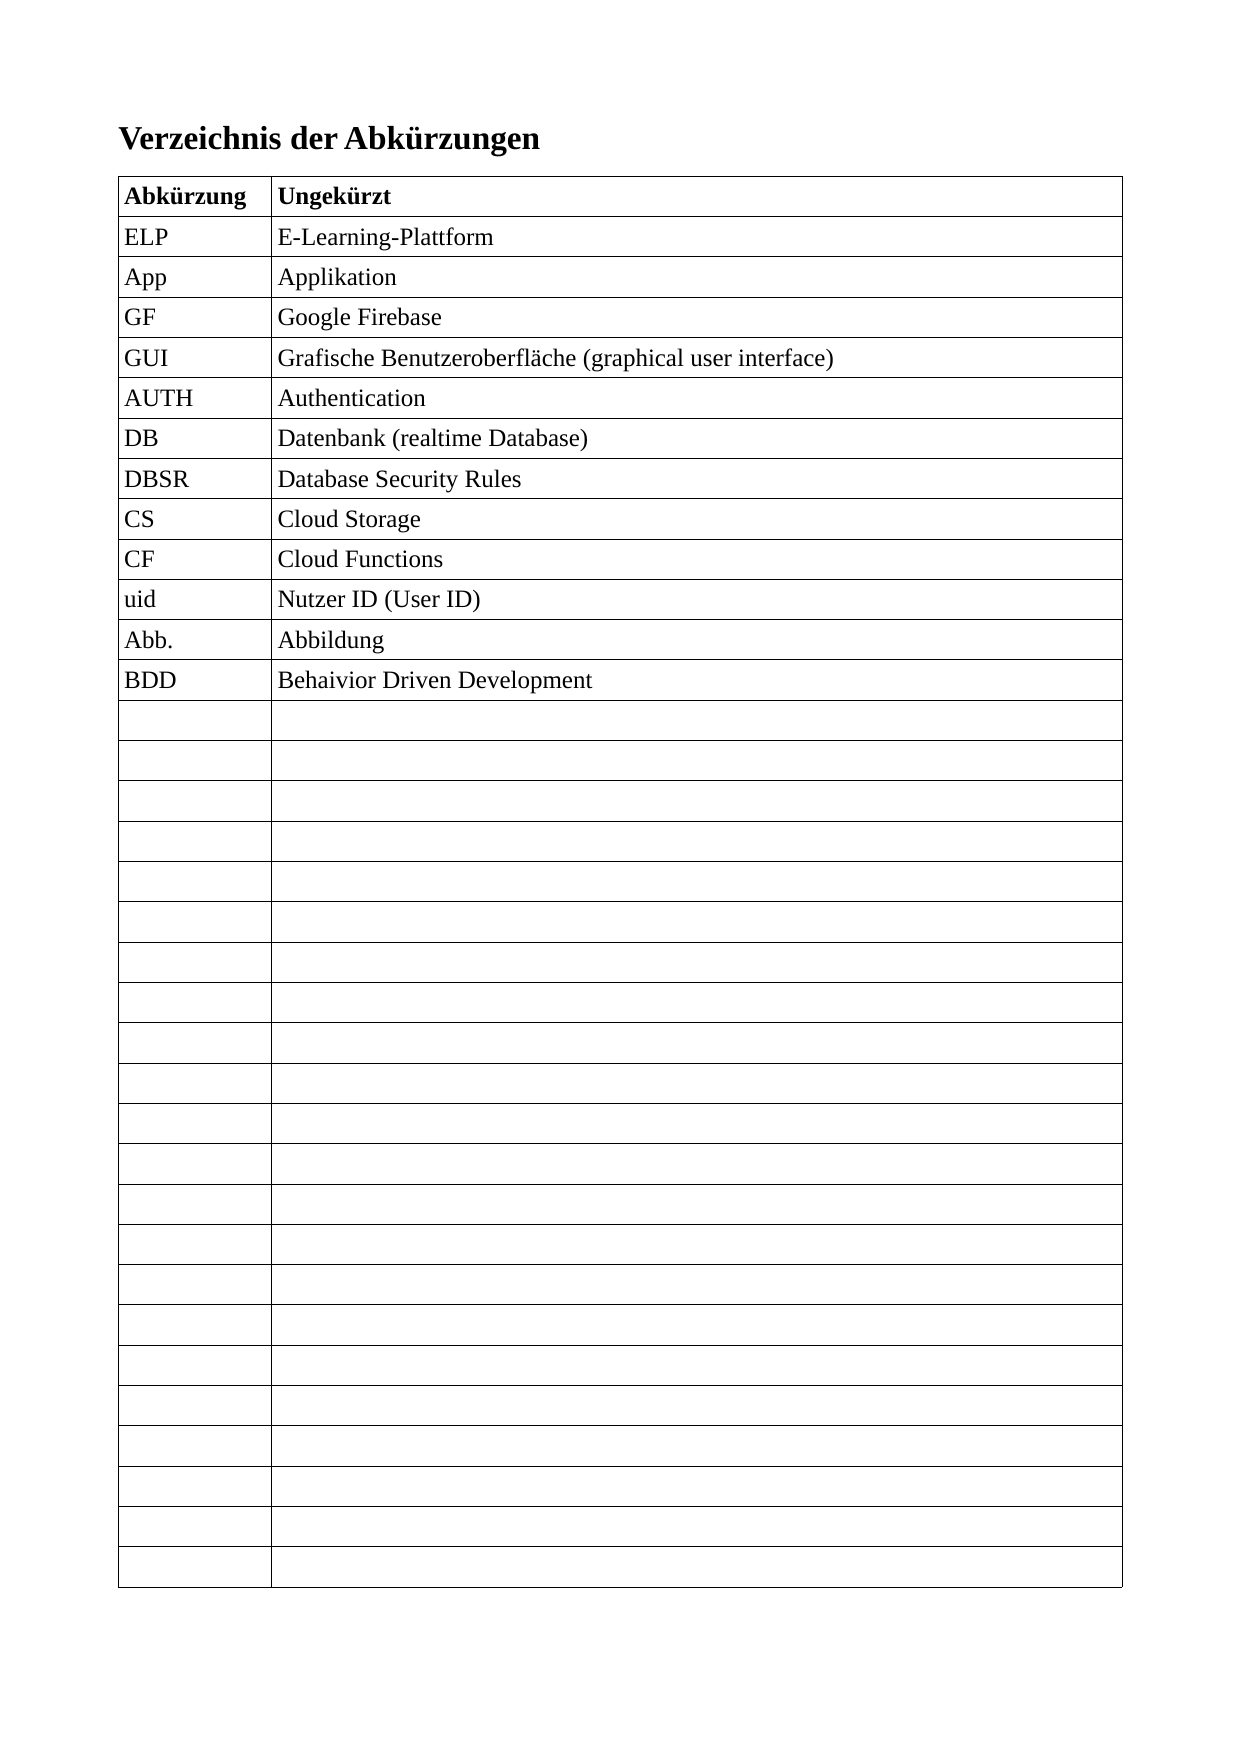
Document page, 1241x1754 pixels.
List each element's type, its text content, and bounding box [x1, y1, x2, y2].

table_cell ELP [119, 217, 271, 256]
table_cell [119, 1547, 271, 1587]
table_cell Google Firebase [272, 298, 1122, 337]
table_cell Abb. [119, 620, 271, 659]
table_cell [119, 902, 271, 942]
table_cell [119, 1507, 271, 1546]
table_cell [119, 1346, 271, 1385]
table_cell Cloud Functions [272, 540, 1122, 579]
table_cell [119, 1467, 271, 1506]
table_cell [272, 1386, 1122, 1425]
table_cell Cloud Storage [272, 499, 1122, 538]
table_cell E-Learning-Plattform [272, 217, 1122, 256]
table_cell [119, 1225, 271, 1264]
table_cell [272, 943, 1122, 982]
table_cell [119, 1386, 271, 1425]
table_cell [272, 1225, 1122, 1264]
table_cell GUI [119, 338, 271, 377]
table_cell [272, 902, 1122, 942]
table_cell [119, 943, 271, 982]
table_cell [119, 1185, 271, 1224]
table_cell [119, 1104, 271, 1143]
table_cell DB [119, 419, 271, 458]
table_cell [272, 862, 1122, 901]
table_cell CS [119, 499, 271, 538]
table_cell [119, 822, 271, 861]
table_cell Nutzer ID (User ID) [272, 580, 1122, 619]
table_cell [119, 701, 271, 740]
table_cell [119, 1265, 271, 1304]
table_cell [119, 1064, 271, 1103]
table_cell AUTH [119, 378, 271, 417]
table_cell BDD [119, 660, 271, 700]
table_cell [272, 1064, 1122, 1103]
table_cell Behaivior Driven Development [272, 660, 1122, 700]
table_cell Applikation [272, 257, 1122, 297]
table_cell [119, 983, 271, 1022]
table_cell uid [119, 580, 271, 619]
table_cell [272, 822, 1122, 861]
table_cell [119, 1023, 271, 1062]
table_cell GF [119, 298, 271, 337]
table_cell Abbildung [272, 620, 1122, 659]
table_cell [272, 1144, 1122, 1183]
table_cell App [119, 257, 271, 297]
table_cell [119, 1426, 271, 1466]
table_cell [272, 1547, 1122, 1587]
table_cell [272, 741, 1122, 780]
table_cell [272, 1346, 1122, 1385]
table_cell Authentication [272, 378, 1122, 417]
table_cell [272, 1507, 1122, 1546]
table_cell [272, 1265, 1122, 1304]
table_cell [272, 701, 1122, 740]
table_cell [272, 1305, 1122, 1345]
table_cell [272, 983, 1122, 1022]
table_cell CF [119, 540, 271, 579]
table_cell [272, 1023, 1122, 1062]
table_cell [272, 781, 1122, 821]
table_cell [119, 862, 271, 901]
table_cell [119, 781, 271, 821]
table_cell [119, 1305, 271, 1345]
table_header Ungekürzt [272, 177, 1122, 216]
table_cell [272, 1467, 1122, 1506]
table_cell [272, 1185, 1122, 1224]
table_cell [119, 1144, 271, 1183]
table_cell Grafische Benutzeroberfläche (graphical user interface) [272, 338, 1122, 377]
table_cell [272, 1104, 1122, 1143]
table_cell [119, 741, 271, 780]
table_header Abkürzung [119, 177, 271, 216]
text Verzeichnis der Abkürzungen [118, 118, 1122, 156]
table_cell Datenbank (realtime Database) [272, 419, 1122, 458]
table_cell [272, 1426, 1122, 1466]
table_cell DBSR [119, 459, 271, 498]
table_cell Database Security Rules [272, 459, 1122, 498]
